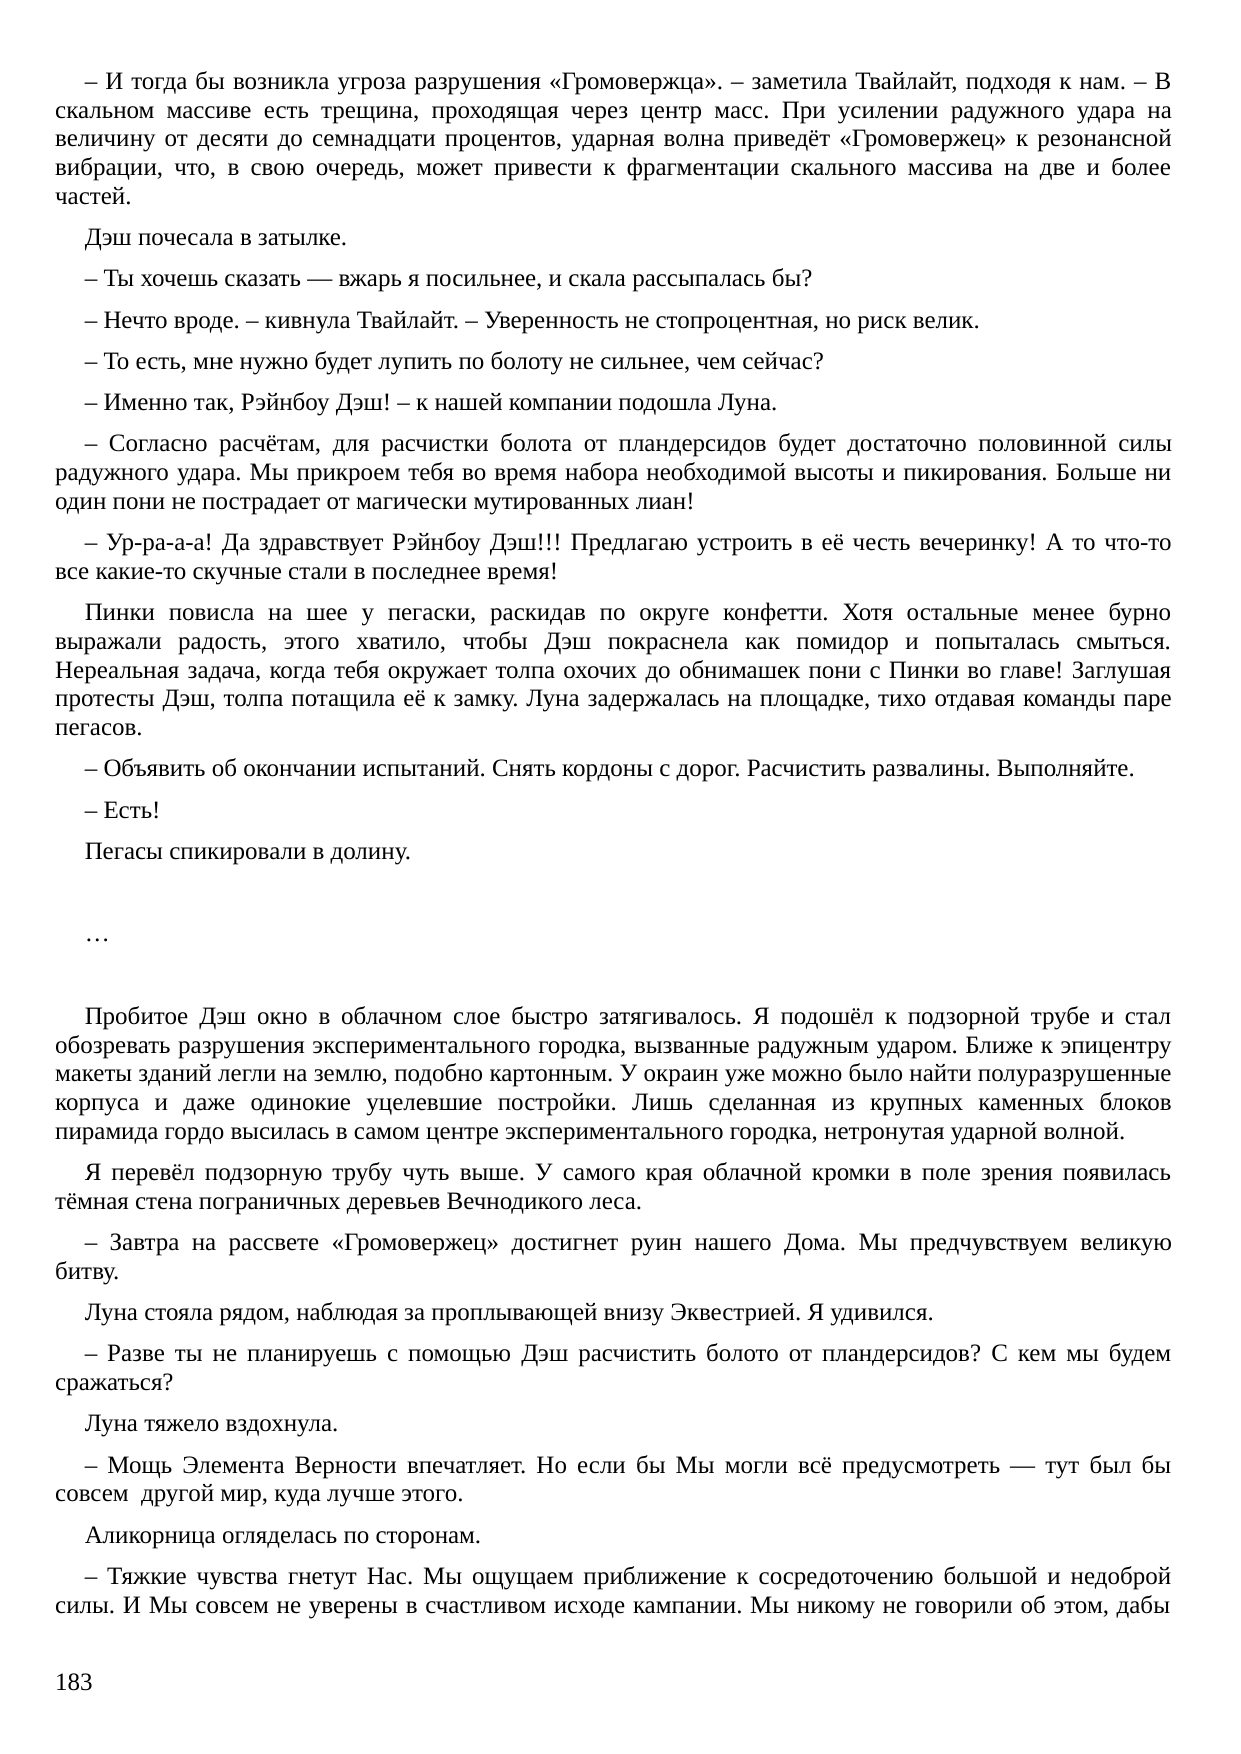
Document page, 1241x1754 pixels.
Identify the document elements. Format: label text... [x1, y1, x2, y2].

text … [55, 918, 1173, 947]
text – Нечто вроде. – кивнула Твайлайт. – Уверенность не стопроцентная, но риск велик. [55, 305, 1173, 333]
text – Объявить об окончании испытаний. Снять кордоны с дорог. Расчистить развалины. Выполняйте. [55, 753, 1173, 782]
text – Мощь Элемента Верности впечатляет. Но если бы Мы могли всё предусмотреть — тут был бы совсем другой мир, куда лучше этого. [55, 1450, 1173, 1507]
text Луна стояла рядом, наблюдая за проплывающей внизу Эквестрией. Я удивился. [55, 1297, 1173, 1326]
text – Тяжкие чувства гнетут Нас. Мы ощущаем приближение к сосредоточению большой и недоброй силы. И Мы совсем не уверены в счастливом исходе кампании. Мы никому не говорили об этом, дабы [55, 1561, 1173, 1618]
text – Разве ты не планируешь с помощью Дэш расчистить болото от пландерсидов? С кем мы будем сражаться? [55, 1338, 1173, 1396]
text Пробитое Дэш окно в облачном слое быстро затягивалось. Я подошёл к подзорной трубе и стал обозревать разрушения экспериментального городка, вызванные радужным ударом. Ближе к эпицентру макеты зданий легли на землю, подобно картонным. У окраин уже можно было найти полуразрушенные корпуса и даже одинокие уцелевшие постройки. Лишь сделанная из крупных каменных блоков пирамида гордо высилась в самом центре экспериментального городка, нетронутая ударной волной. [55, 1001, 1173, 1145]
text Пегасы спикировали в долину. [55, 836, 1173, 865]
text – И тогда бы возникла угроза разрушения «Громовержца». – заметила Твайлайт, подходя к нам. – В скальном массиве есть трещина, проходящая через центр масс. При усилении радужного удара на величину от десяти до семнадцати процентов, ударная волна приведёт «Громовержец» к резонансной вибрации, что, в свою очередь, может привести к фрагментации скального массива на две и более частей. [55, 66, 1173, 210]
text Дэш почесала в затылке. [55, 222, 1173, 251]
text Я перевёл подзорную трубу чуть выше. У самого края облачной кромки в поле зрения появилась тёмная стена пограничных деревьев Вечнодикого леса. [55, 1157, 1173, 1215]
text – Завтра на рассвете «Громовержец» достигнет руин нашего Дома. Мы предчувствуем великую битву. [55, 1227, 1173, 1285]
text – Есть! [55, 795, 1173, 823]
text – Именно так, Рэйнбоу Дэш! – к нашей компании подошла Луна. [55, 387, 1173, 416]
text – То есть, мне нужно будет лупить по болоту не сильнее, чем сейчас? [55, 346, 1173, 375]
text Луна тяжело вздохнула. [55, 1408, 1173, 1437]
text – Ур-ра-а-а! Да здравствует Рэйнбоу Дэш!!! Предлагаю устроить в её честь вечеринку! А то что-то все какие-то скучные стали в последнее время! [55, 527, 1173, 585]
text – Согласно расчётам, для расчистки болота от пландерсидов будет достаточно половинной силы радужного удара. Мы прикроем тебя во время набора необходимой высоты и пикирования. Больше ни один пони не пострадает от магически мутированных лиан! [55, 428, 1173, 515]
text – Ты хочешь сказать — вжарь я посильнее, и скала рассыпалась бы? [55, 263, 1173, 292]
text Пинки повисла на шее у пегаски, раскидав по округе конфетти. Хотя остальные менее бурно выражали радость, этого хватило, чтобы Дэш покраснела как помидор и попыталась смыться. Нереальная задача, когда тебя окружает толпа охочих до обнимашек пони с Пинки во главе! Заглушая протесты Дэш, толпа потащила её к замку. Луна задержалась на площадке, тихо отдавая команды паре пегасов. [55, 597, 1173, 741]
text Аликорница огляделась по сторонам. [55, 1520, 1173, 1548]
